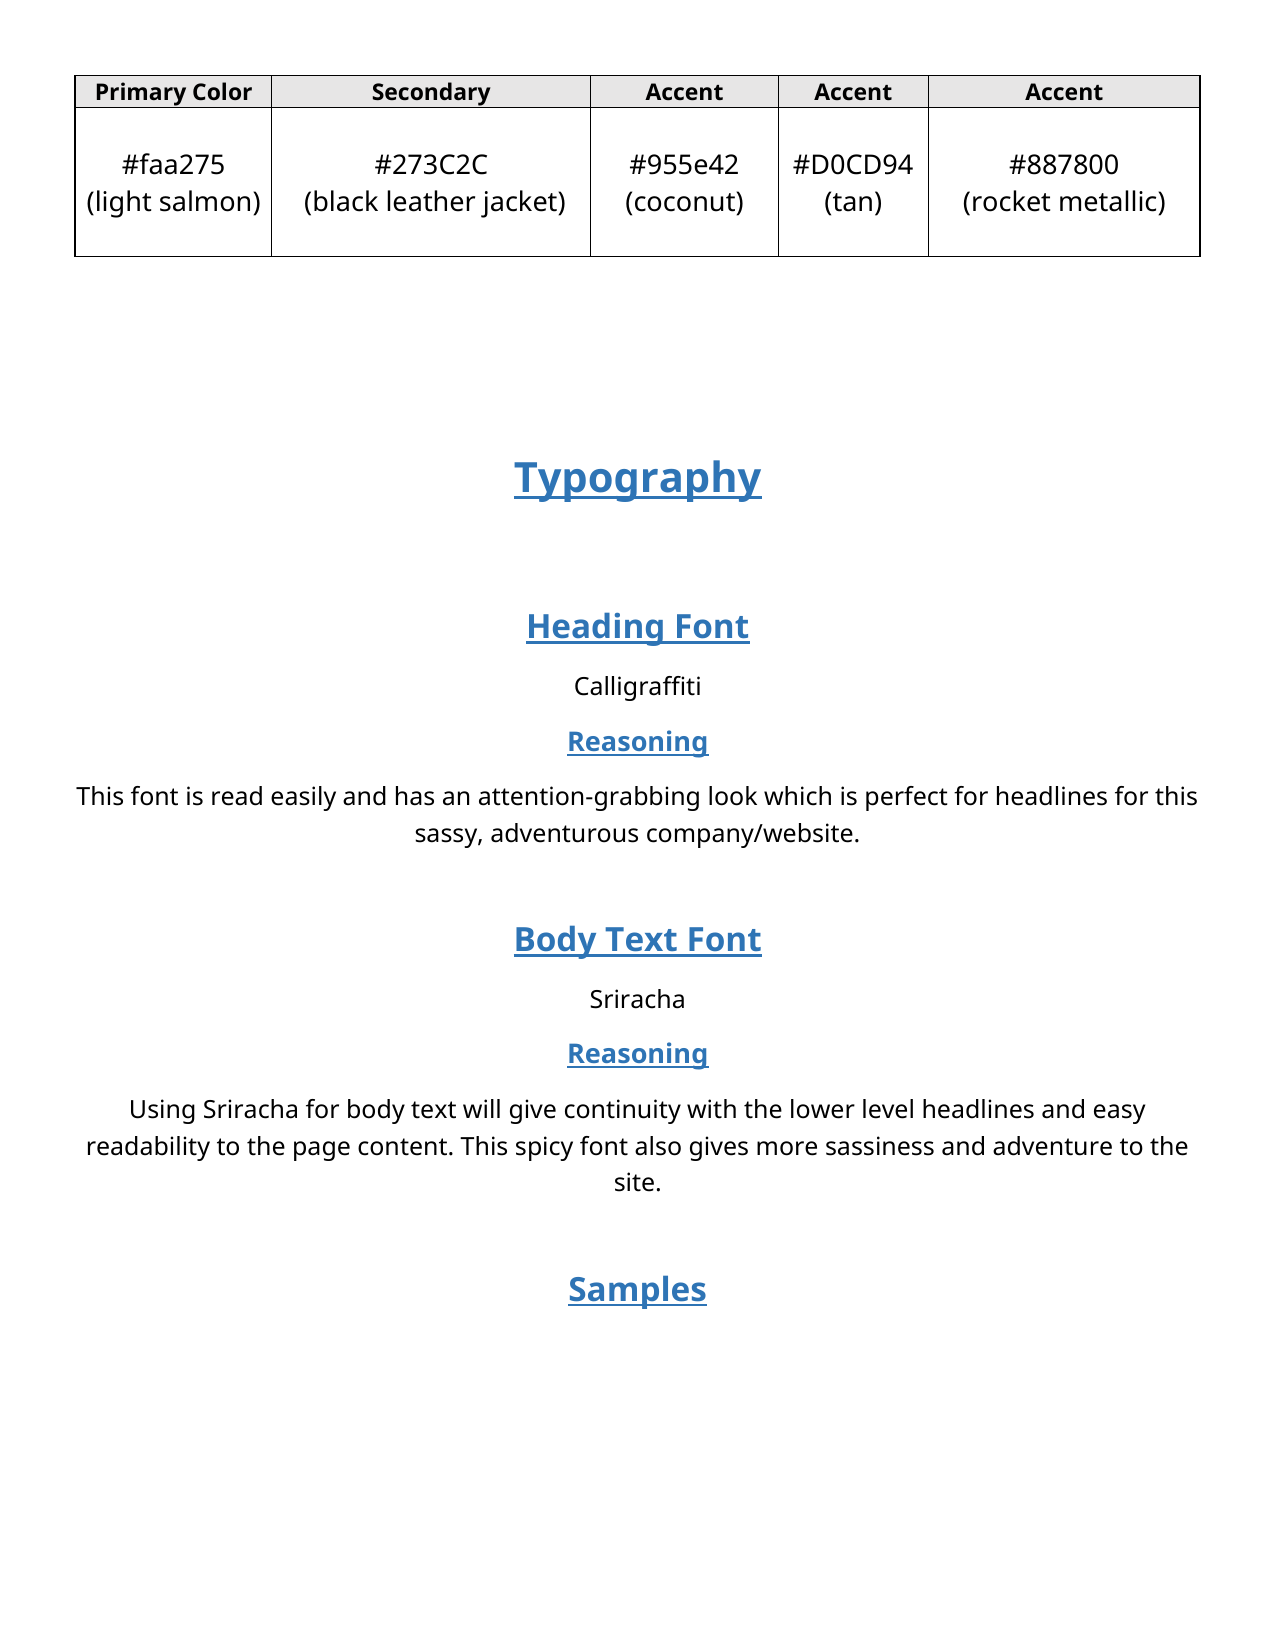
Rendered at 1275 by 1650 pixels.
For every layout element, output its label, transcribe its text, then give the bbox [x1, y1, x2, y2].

table_header Secondary [272, 76, 590, 107]
text Reasoning [75, 1035, 1200, 1072]
text Using Sriracha for body text will give continuity with the lower level headlines and easy readability to the page content. This spicy font also gives more sassiness and adventure to the site. [75, 1091, 1200, 1199]
text This font is read easily and has an attention-grabbing look which is perfect for headlines for this sassy, adventurous company/website. [75, 779, 1200, 850]
table_cell #955e42 (coconut) [591, 108, 778, 256]
table_header Accent [929, 76, 1199, 107]
table_cell #faa275 (light salmon) [76, 108, 271, 256]
text Calligraffiti [75, 669, 1200, 703]
text Body Text Font [75, 916, 1200, 961]
text Sriracha [75, 982, 1200, 1016]
text Samples [75, 1265, 1200, 1311]
table_header Accent [591, 76, 778, 107]
table_cell #D0CD94 (tan) [779, 108, 928, 256]
table_cell #273C2C (black leather jacket) [272, 108, 590, 256]
text Heading Font [75, 603, 1200, 649]
subtitle Typography [75, 448, 1200, 505]
table_cell #887800 (rocket metallic) [929, 108, 1199, 256]
table_header Accent [779, 76, 928, 107]
text Reasoning [75, 722, 1200, 759]
table_header Primary Color [76, 76, 271, 107]
